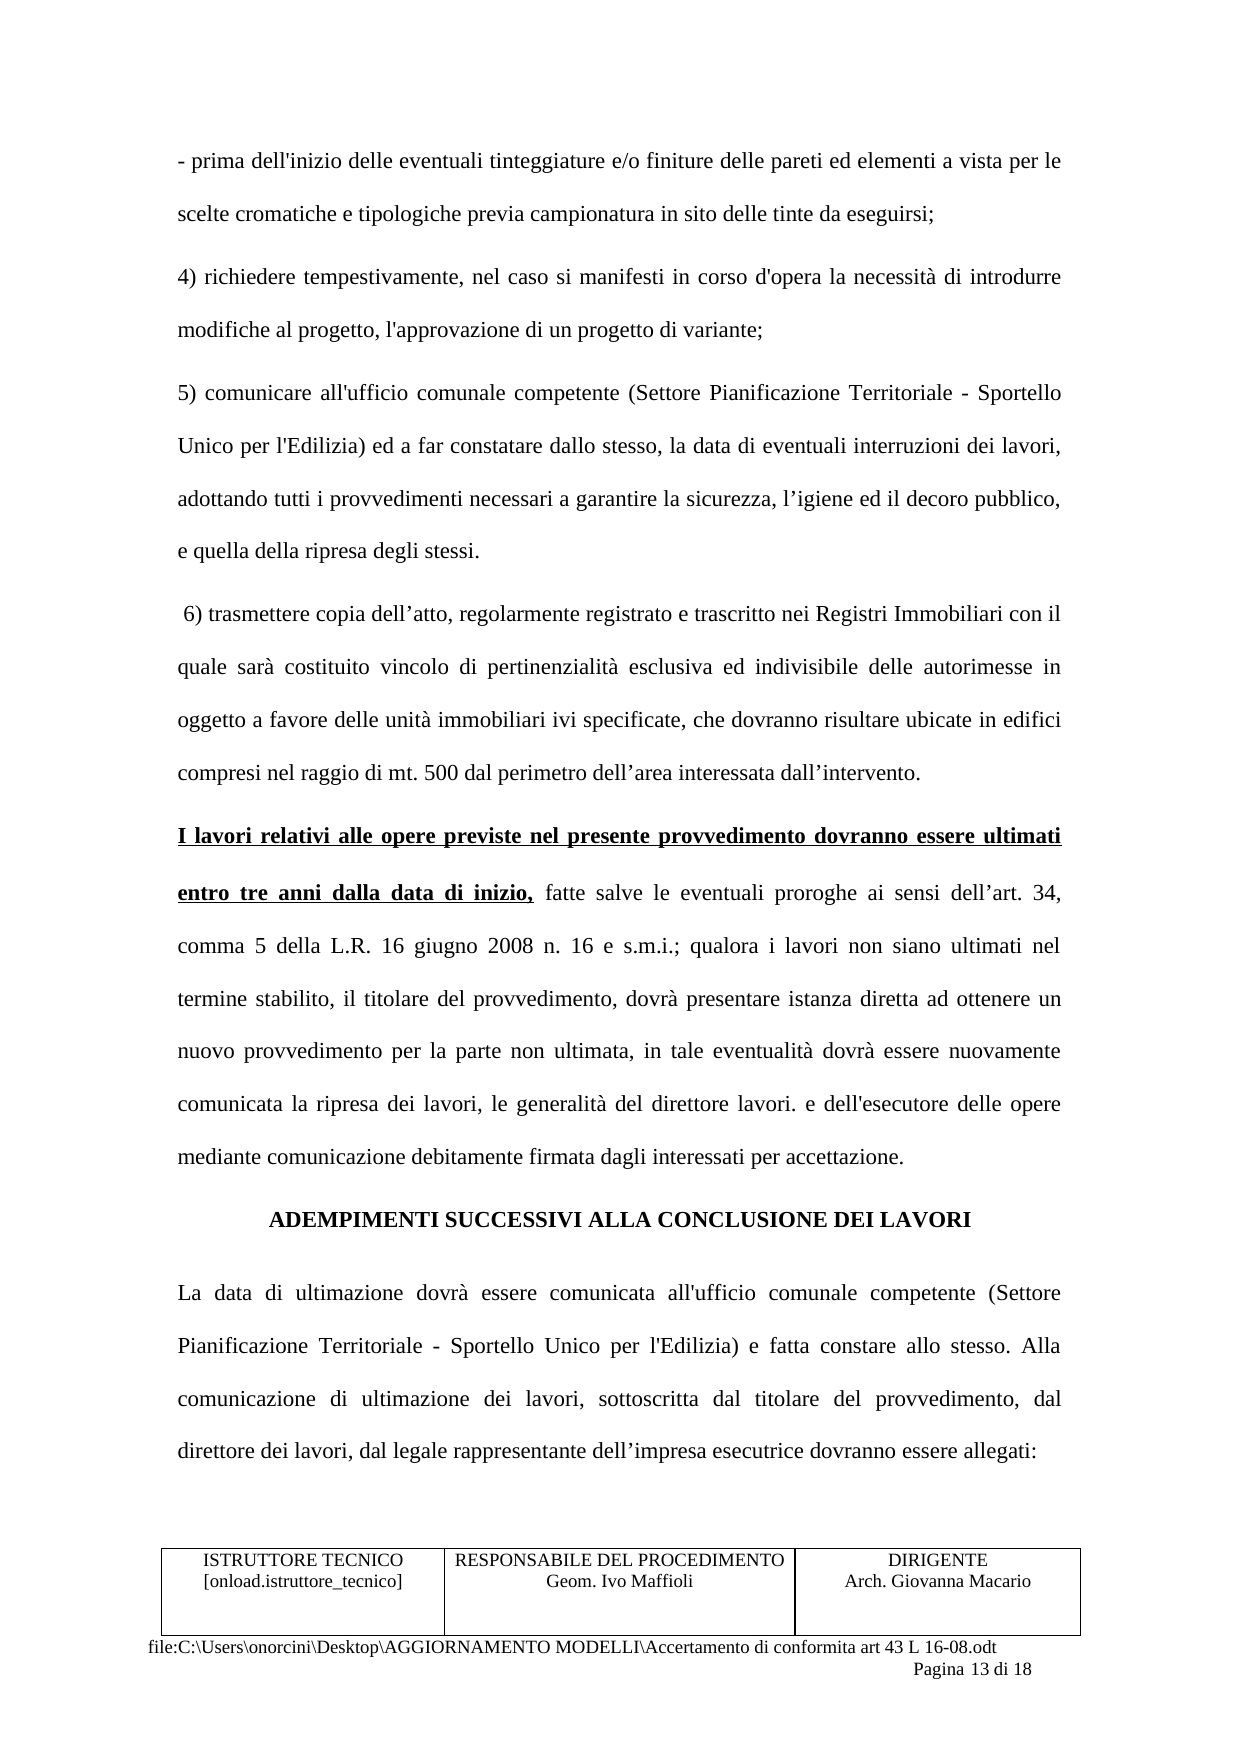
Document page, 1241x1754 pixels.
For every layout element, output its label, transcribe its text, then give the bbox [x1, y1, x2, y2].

text 4) richiedere tempestivamente, nel caso si manifesti in corso d'opera la necessità di introdurre modifiche al progetto, l'approvazione di un progetto di variante; [177, 263, 1063, 342]
text ADEMPIMENTI SUCCESSIVI ALLA CONCLUSIONE DEI LAVORI [148, 1206, 1092, 1232]
text La data di ultimazione dovrà essere comunicata all'ufficio comunale competente (Settore Pianificazione Territoriale - Sportello Unico per l'Edilizia) e fatta constare allo stesso. Alla comunicazione di ultimazione dei lavori, sottoscritta dal titolare del provvedimento, dal direttore dei lavori, dal legale rappresentante dell’impresa esecutrice dovranno essere allegati: [177, 1279, 1063, 1464]
text 5) comunicare all'ufficio comunale competente (Settore Pianificazione Territoriale - Sportello Unico per l'Edilizia) ed a far constatare dallo stesso, la data di eventuali interruzioni dei lavori, adottando tutti i provvedimenti necessari a garantire la sicurezza, l’igiene ed il decoro pubblico, e quella della ripresa degli stessi. [177, 379, 1063, 564]
text I lavori relativi alle opere previste nel presente provvedimento dovranno essere ultimati entro tre anni dalla data di inizio, fatte salve le eventuali proroghe ai sensi dell’art. 34, comma 5 della L.R. 16 giugno 2008 n. 16 e s.m.i.; qualora i lavori non siano ultimati nel termine stabilito, il titolare del provvedimento, dovrà presentare istanza diretta ad ottenere un nuovo provvedimento per la parte non ultimata, in tale eventualità dovrà essere nuovamente comunicata la ripresa dei lavori, le generalità del direttore lavori. e dell'esecutore delle opere mediante comunicazione debitamente firmata dagli interessati per accettazione. [177, 822, 1063, 1169]
text 6) trasmettere copia dell’atto, regolarmente registrato e trascritto nei Registri Immobiliari con il quale sarà costituito vincolo di pertinenzialità esclusiva ed indivisibile delle autorimesse in oggetto a favore delle unità immobiliari ivi specificate, che dovranno risultare ubicate in edifici compresi nel raggio di mt. 500 dal perimetro dell’area interessata dall’intervento. [177, 601, 1063, 785]
text - prima dell'inizio delle eventuali tinteggiature e/o finiture delle pareti ed elementi a vista per le scelte cromatiche e tipologiche previa campionatura in sito delle tinte da eseguirsi; [177, 148, 1063, 227]
